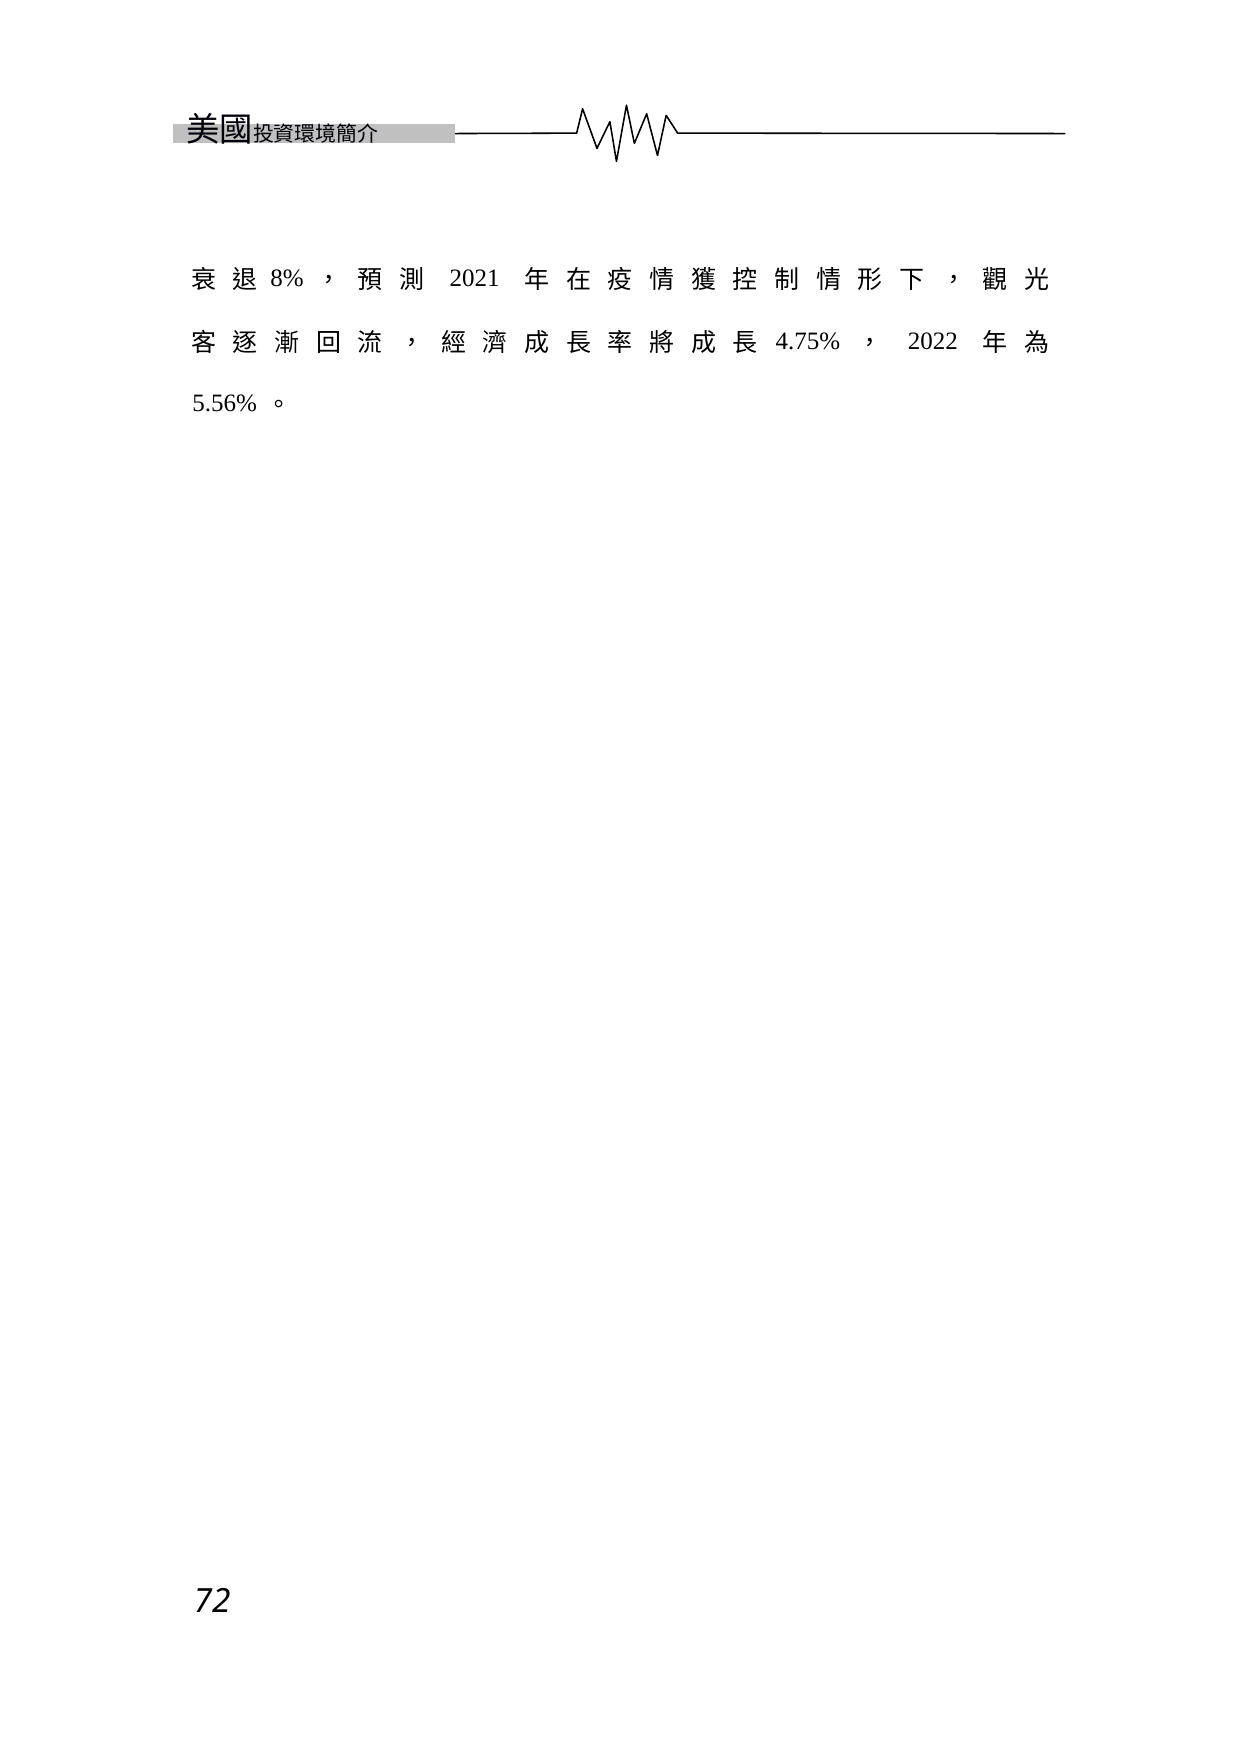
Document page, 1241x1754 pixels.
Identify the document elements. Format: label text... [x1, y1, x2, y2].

text 衰退8%，預測2021年在疫情獲控制情形下，觀光客逐漸回流，經濟成長率將成長4.75%，2022年為5.56%。 [183, 236, 1058, 424]
